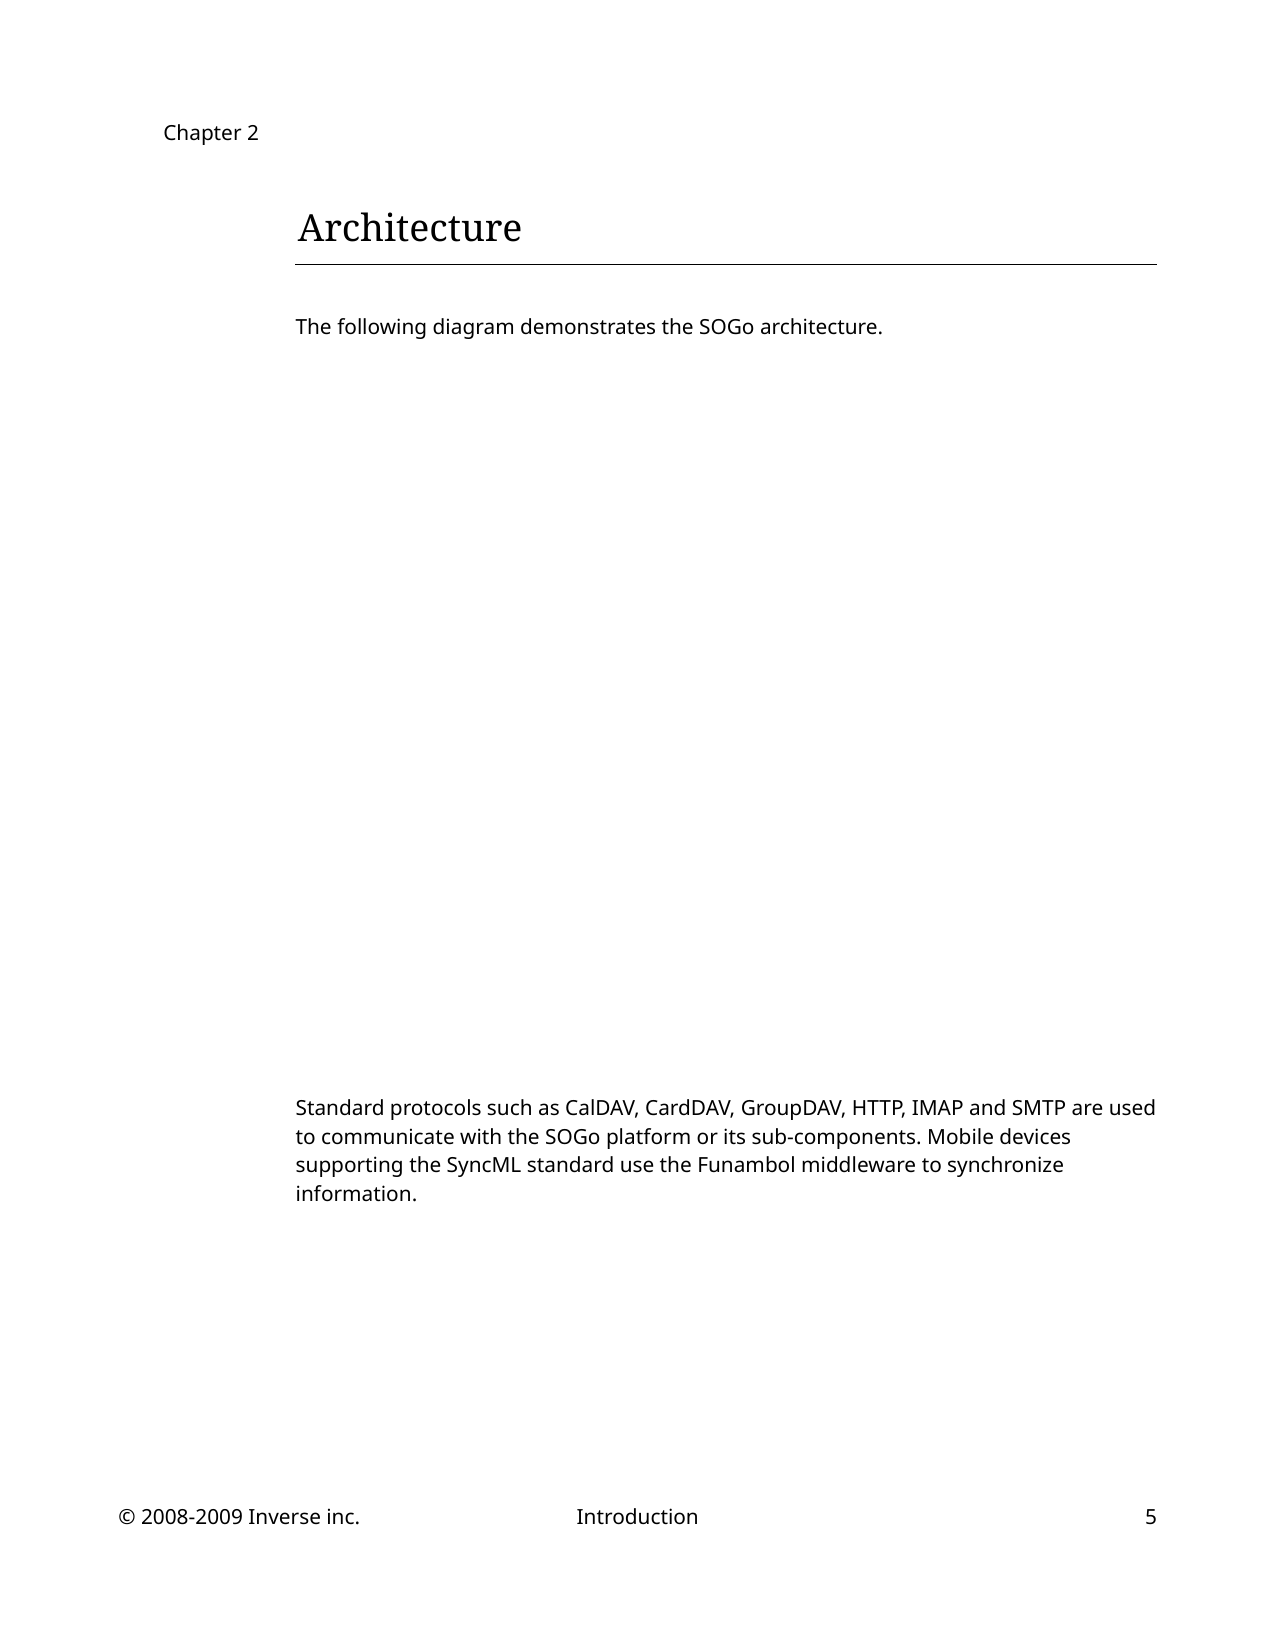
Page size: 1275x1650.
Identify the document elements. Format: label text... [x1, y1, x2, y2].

text Standard protocols such as CalDAV, CardDAV, GroupDAV, HTTP, IMAP and SMTP are used to communicate with the SOGo platform or its sub-components. Mobile devices supporting the SyncML standard use the Funambol middleware to synchronize information. [295, 1093, 1157, 1207]
text The following diagram demonstrates the SOGo architecture. [295, 312, 1157, 341]
subtitle Architecture [295, 201, 1157, 264]
